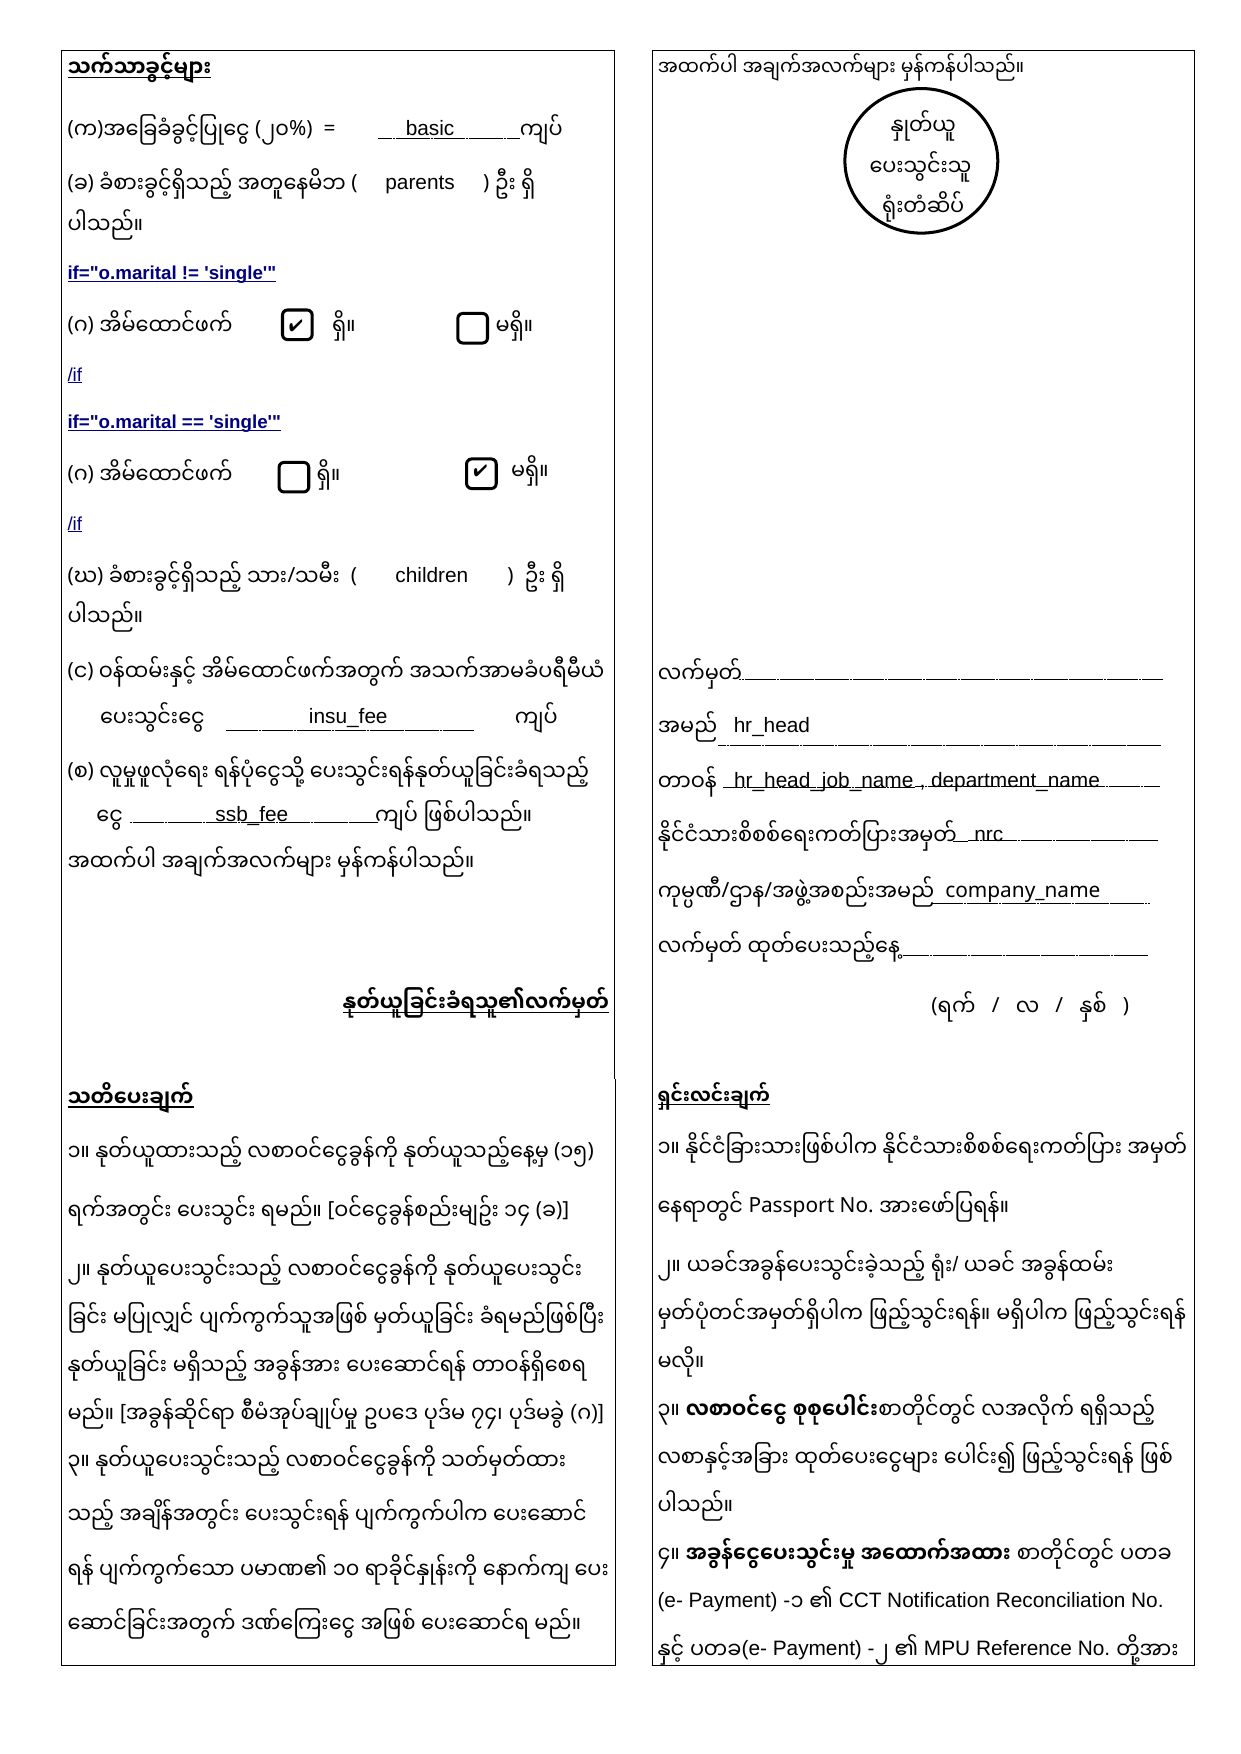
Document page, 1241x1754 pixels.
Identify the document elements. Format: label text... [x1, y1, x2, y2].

table_cell (ရက် / လ / နှစ် ) [653, 985, 1194, 1039]
table_cell လက်မှတ် အမည် hr_head တာဝန် hr_head_job_name , department_name နိုင်ငံသားစိစစ်ရေးကတ်ပြားအမှတ် nrc ကုမ္ပဏီ/ဌာန/အဖွဲ့အစည်းအမည် company_name လက်မှတ် ထုတ်ပေးသည့်‌နေ့ [653, 649, 1194, 984]
table_cell [653, 256, 1194, 304]
table_cell /if [62, 507, 614, 554]
table_cell [615, 358, 652, 405]
table_cell မရှိ။ [430, 453, 614, 507]
table_cell နှုတ်ယူ ပေးသွင်းသူ ရုံးတံဆိပ် [653, 107, 1194, 256]
table_cell [615, 405, 652, 452]
table_cell [615, 649, 652, 749]
table_cell [615, 304, 652, 358]
table_cell [62, 1039, 614, 1079]
table_cell [615, 1039, 652, 1079]
table_cell /if [62, 358, 614, 405]
table_cell [653, 1039, 1194, 1079]
table_cell [615, 256, 652, 304]
table_header သတိပေးချက် [62, 1079, 615, 1129]
table_cell (ဂ) အိမ်ထောင်ဖက် [62, 304, 246, 358]
table_cell [615, 161, 652, 256]
table_cell ရှိ။ [246, 453, 430, 507]
table_cell [615, 985, 652, 1039]
table_cell [615, 107, 652, 161]
table_cell [653, 507, 1194, 554]
table_cell [615, 453, 652, 507]
table_header [616, 1079, 652, 1129]
table_cell ၁။ နိုင်ငံခြားသားဖြစ်ပါက နိုင်ငံသားစိစစ်ရေးကတ်ပြား အမှတ်နေရာတွင် Passport No. အားဖော်ပြရန်။ ၂။ ယခင်အခွန်ပေးသွင်းခဲ့သည့် ရုံး/ ယခင် အခွန်ထမ်းမှတ်ပုံတင်အမှတ်ရှိပါက ဖြည့်သွင်းရန်။ မရှိပါက ဖြည့်သွင်းရန် မလို။ ၃။ လစာဝင်ငွေ စုစုပေါင်းစာတိုင်တွင် လအလိုက် ရရှိသည့် လစာနှင့်အခြား ထုတ်ပေးငွေများ ပေါင်း၍ ဖြည့်သွင်းရန် ဖြစ်ပါသည်။ ၄။ အခွန်ငွေပေးသွင်းမှု အထောက်အထား စာတိုင်တွင် ပတခ (e- Payment) -၁ ၏ CCT Notification Reconciliation No. နှင့် ပတခ(e- Payment) -၂ ၏ MPU Reference No. တို့အား [653, 1129, 1194, 1665]
table_cell မရှိ။ [430, 304, 614, 358]
table_cell [653, 453, 1194, 507]
table_cell (ခ) ခံစားခွင့်ရှိသည့် အတူနေမိဘ ( parents ) ဦး ရှိပါသည်။ [62, 161, 614, 256]
table_cell [653, 358, 1194, 405]
table_cell နုတ်ယူခြင်းခံရသူ၏လက်မှတ် [62, 985, 614, 1039]
table_cell (ဃ) ခံစားခွင့်ရှိသည့် သား/သမီး ( children ) ဦး ရှိပါသည်။ [62, 554, 614, 649]
table_cell [615, 843, 652, 984]
table_header အထက်ပါ အချက်အလက်များ မှန်ကန်ပါသည်။ [653, 51, 1194, 107]
table_header သက်သာခွင့်များ [62, 51, 614, 107]
table_cell if="o.marital == 'single'" [62, 405, 614, 452]
table_cell [615, 507, 652, 554]
table_cell (စ) လူမှုဖူလုံရေး ရန်ပုံငွေသို့ ပေးသွင်းရန်နုတ်ယူခြင်းခံရသည့် ငွေ ssb_fee ကျပ် ဖြစ်ပါသည်။ [62, 750, 614, 843]
table_cell (င) ဝန်ထမ်းနှင့် အိမ်ထောင်ဖက်အတွက် အသက်အာမခံပရီမီယံ ပေးသွင်းငွေ insu_fee ကျပ် [62, 649, 614, 749]
table_header ရှင်းလင်းချက် [653, 1079, 1194, 1129]
table_cell အထက်ပါ အချက်အလက်များ မှန်ကန်ပါသည်။ [62, 843, 614, 984]
table_header [615, 50, 652, 107]
table_cell [615, 554, 652, 649]
table_cell if="o.marital != 'single'" [62, 256, 614, 304]
table_cell [653, 554, 1194, 649]
table_cell [653, 405, 1194, 452]
table_cell [616, 1129, 652, 1665]
table_cell [615, 750, 652, 843]
table_cell (ဂ) အိမ်ထောင်ဖက် [62, 453, 246, 507]
table_cell (က)အခြေခံခွင့်ပြုငွေ (၂၀%) = basic ကျပ် [62, 107, 614, 161]
table_cell [653, 304, 1194, 358]
table_cell ရှိ။ [246, 304, 430, 358]
table_cell ၁။ နုတ်ယူထားသည့် လစာဝင်ငွေခွန်ကို နုတ်ယူသည့်နေ့မှ (၁၅) ရက်အတွင်း ပေးသွင်း ရမည်။ [ဝင်ငွေခွန်စည်းမျဥ်း ၁၄ (ခ)] ၂။ နုတ်ယူ‌ပေးသွင်းသည့် လစာဝင်ငွေခွန်ကို နုတ်ယူ‌ပေးသွင်းခြင်း မပြုလျှင် ပျက်ကွက်သူအဖြစ် မှတ်ယူခြင်း ခံရမည်ဖြစ်ပြီး နုတ်ယူခြင်း မရှိသည့် အခွန်အား ပေးဆောင်ရန် တာဝန်ရှိစေရမည်။ [အခွန်ဆိုင်ရာ စီမံအုပ်ချုပ်မှု ဥပဒေ ပုဒ်မ ၇၄၊ ပုဒ်မခွဲ (ဂ)] ၃။ နုတ်ယူပေးသွင်းသည့် လစာဝင်‌ငွေခွန်ကို သတ်မှတ်ထားသည့် အချိန်အတွင်း ပေးသွင်းရန် ပျက်ကွက်ပါက ပေးဆောင်ရန် ပျက်ကွက်သော ပမာဏ၏ ၁၀ ရာခိုင်နှုန်းကို နောက်ကျ ပေးဆောင်ခြင်းအတွက် ဒဏ်ကြေးငွေ အဖြစ် ပေးဆောင်ရ မည်။ [62, 1129, 615, 1665]
